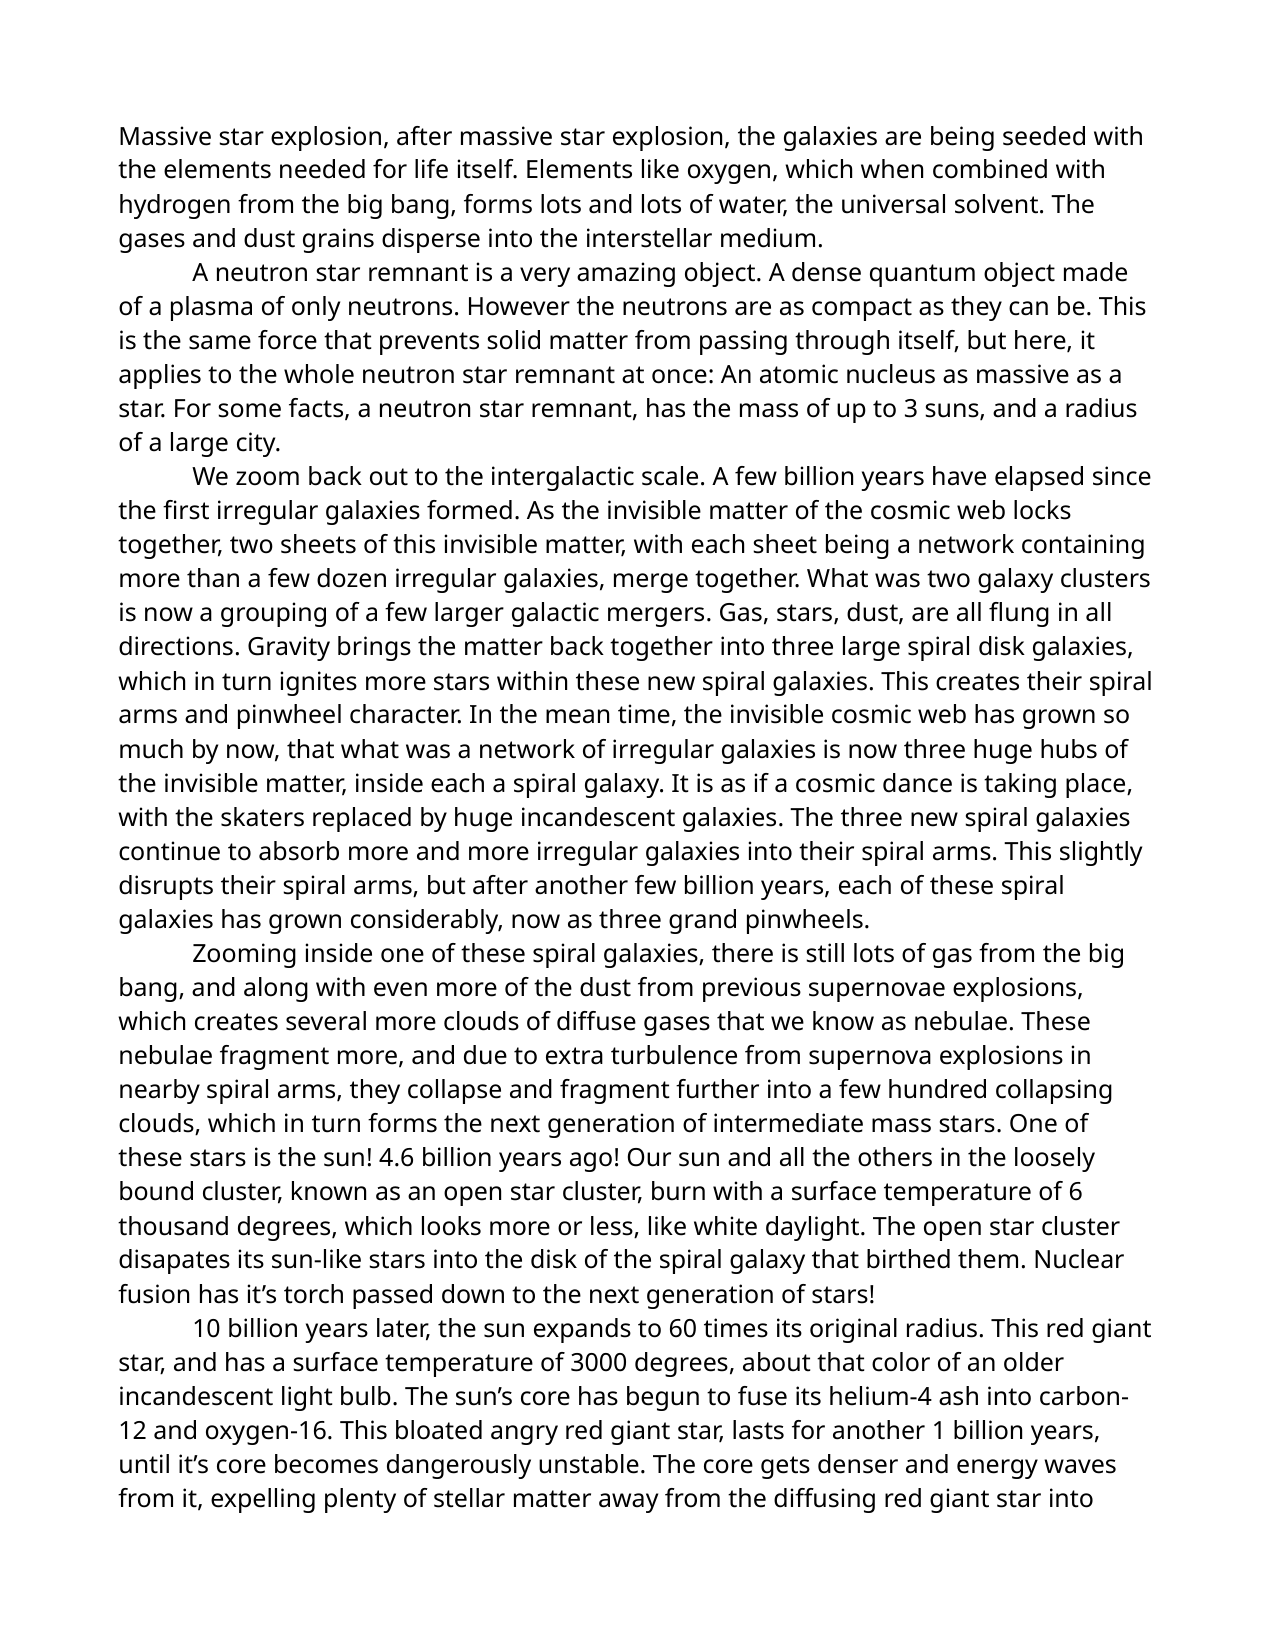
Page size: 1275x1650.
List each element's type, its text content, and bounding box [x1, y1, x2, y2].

text A neutron star remnant is a very amazing object. A dense quantum object made of a plasma of only neutrons. However the neutrons are as compact as they can be. This is the same force that prevents solid matter from passing through itself, but here, it applies to the whole neutron star remnant at once: An atomic nucleus as massive as a star. For some facts, a neutron star remnant, has the mass of up to 3 suns, and a radius of a large city. [118, 254, 1157, 459]
text 10 billion years later, the sun expands to 60 times its original radius. This red giant star, and has a surface temperature of 3000 degrees, about that color of an older incandescent light bulb. The sun’s core has begun to fuse its helium-4 ash into carbon-12 and oxygen-16. This bloated angry red giant star, lasts for another 1 billion years, until it’s core becomes dangerously unstable. The core gets denser and energy waves from it, expelling plenty of stellar matter away from the diffusing red giant star into [118, 1310, 1157, 1515]
text We zoom back out to the intergalactic scale. A few billion years have elapsed since the first irregular galaxies formed. As the invisible matter of the cosmic web locks together, two sheets of this invisible matter, with each sheet being a network containing more than a few dozen irregular galaxies, merge together. What was two galaxy clusters is now a grouping of a few larger galactic mergers. Gas, stars, dust, are all flung in all directions. Gravity brings the matter back together into three large spiral disk galaxies, which in turn ignites more stars within these new spiral galaxies. This creates their spiral arms and pinwheel character. In the mean time, the invisible cosmic web has grown so much by now, that what was a network of irregular galaxies is now three huge hubs of the invisible matter, inside each a spiral galaxy. It is as if a cosmic dance is taking place, with the skaters replaced by huge incandescent galaxies. The three new spiral galaxies continue to absorb more and more irregular galaxies into their spiral arms. This slightly disrupts their spiral arms, but after another few billion years, each of these spiral galaxies has grown considerably, now as three grand pinwheels. [118, 459, 1157, 936]
text Massive star explosion, after massive star explosion, the galaxies are being seeded with the elements needed for life itself. Elements like oxygen, which when combined with hydrogen from the big bang, forms lots and lots of water, the universal solvent. The gases and dust grains disperse into the interstellar medium. [118, 118, 1157, 254]
text Zooming inside one of these spiral galaxies, there is still lots of gas from the big bang, and along with even more of the dust from previous supernovae explosions, which creates several more clouds of diffuse gases that we know as nebulae. These nebulae fragment more, and due to extra turbulence from supernova explosions in nearby spiral arms, they collapse and fragment further into a few hundred collapsing clouds, which in turn forms the next generation of intermediate mass stars. One of these stars is the sun! 4.6 billion years ago! Our sun and all the others in the loosely bound cluster, known as an open star cluster, burn with a surface temperature of 6 thousand degrees, which looks more or less, like white daylight. The open star cluster disapates its sun-like stars into the disk of the spiral galaxy that birthed them. Nuclear fusion has it’s torch passed down to the next generation of stars! [118, 936, 1157, 1310]
